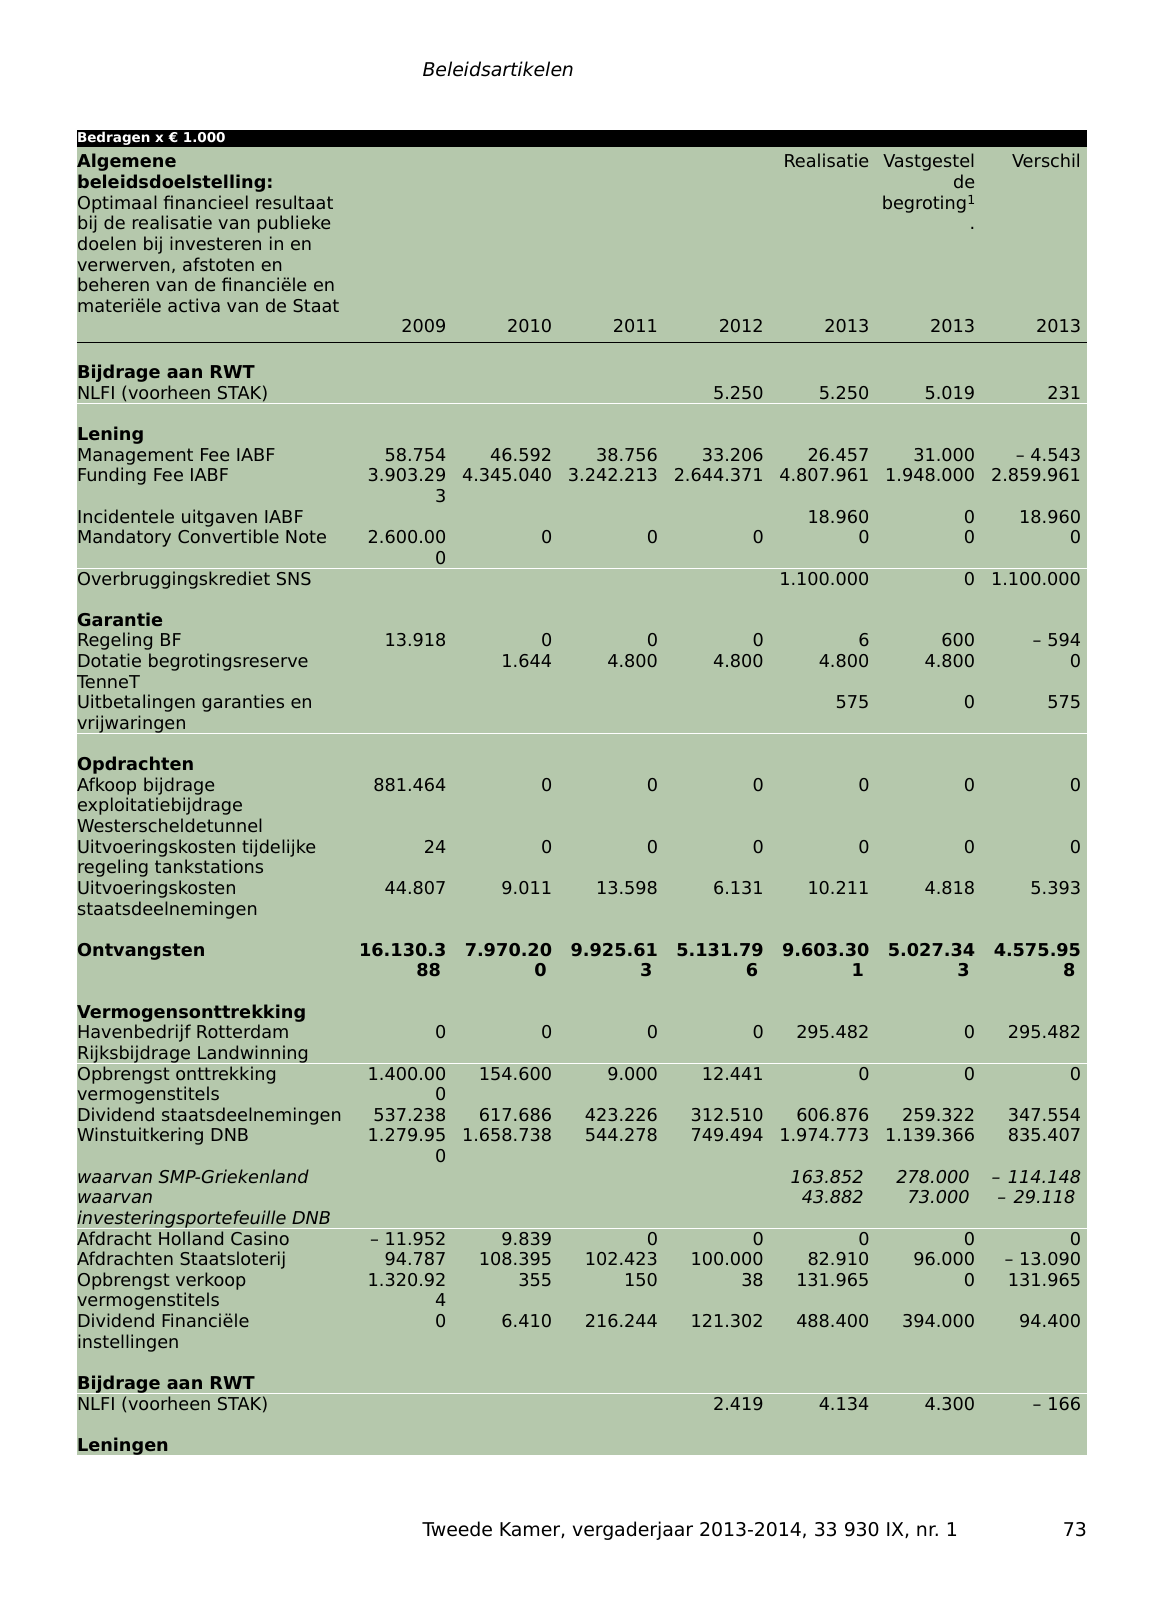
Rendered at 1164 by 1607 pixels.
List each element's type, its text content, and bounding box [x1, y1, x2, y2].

table_cell 0 [769, 837, 875, 878]
table_cell 94.400 [981, 1311, 1087, 1352]
table_cell [352, 1394, 452, 1414]
table_cell waarvan investeringsportefeuille DNB [77, 1187, 352, 1228]
table_cell 0 [352, 1311, 452, 1352]
table_cell Leningen [77, 1435, 352, 1455]
table_cell 4.800 [558, 651, 664, 692]
table_cell 278.000 [875, 1167, 981, 1187]
table_cell 4.800 [664, 651, 769, 692]
table_cell [452, 147, 558, 316]
table_cell [981, 919, 1087, 940]
table_cell [558, 383, 664, 403]
table_cell 0 [769, 1064, 875, 1105]
table_cell [769, 424, 875, 445]
table_cell [981, 362, 1087, 383]
table_cell [769, 754, 875, 775]
table_cell [981, 1435, 1087, 1455]
table_cell [352, 507, 452, 527]
table_cell 0 [875, 775, 981, 837]
table_cell 4.800 [769, 651, 875, 692]
table_cell Verschil [981, 147, 1087, 316]
table_cell [352, 1002, 452, 1022]
table_cell 9.011 [452, 878, 558, 919]
table_cell 0 [352, 1022, 452, 1063]
table_cell [769, 1352, 875, 1373]
table_cell [452, 589, 558, 610]
table_cell 575 [981, 692, 1087, 733]
table_cell [452, 1352, 558, 1373]
table_cell 38.756 [558, 445, 664, 465]
table_cell [875, 1414, 981, 1435]
table_cell 835.407 [981, 1125, 1087, 1167]
table_cell Afdracht Holland Casino [77, 1229, 352, 1249]
table_cell [452, 734, 558, 754]
table_cell 2012 [664, 316, 769, 342]
table_cell 24 [352, 837, 452, 878]
table_cell 5.027.343 [875, 940, 981, 981]
table_cell Opdrachten [77, 754, 352, 775]
table_cell Uitvoeringskosten staatsdeelnemingen [77, 878, 352, 919]
table_cell [77, 1352, 352, 1373]
table_cell Dividend staatsdeelnemingen [77, 1105, 352, 1125]
table_cell 0 [769, 775, 875, 837]
table_cell [352, 1167, 452, 1187]
table_cell 0 [558, 527, 664, 568]
table_cell Regeling BF [77, 630, 352, 651]
table_cell 0 [981, 527, 1087, 568]
table_cell NLFI (voorheen STAK) [77, 383, 352, 403]
table_cell Overbruggingskrediet SNS [77, 569, 352, 589]
table_cell 0 [452, 630, 558, 651]
table_cell [664, 1414, 769, 1435]
table_cell 1.139.366 [875, 1125, 981, 1167]
table_cell 295.482 [981, 1022, 1087, 1063]
table_cell [981, 1373, 1087, 1393]
table_cell 2010 [452, 316, 558, 342]
table_cell 121.302 [664, 1311, 769, 1352]
table_cell 606.876 [769, 1105, 875, 1125]
table_cell [664, 1167, 769, 1187]
table_cell 9.925.613 [558, 940, 664, 981]
table_cell [558, 589, 664, 610]
table_cell [769, 1002, 875, 1022]
table_cell 0 [558, 1229, 664, 1249]
table_cell Vermogensonttrekking [77, 1002, 352, 1022]
table_cell Algemene beleidsdoelstelling: Optimaal financieel resultaat bij de realisatie van publieke doelen bij investeren in en verwerven, afstoten en beheren van de financiële en materiële activa van de Staat [77, 147, 352, 316]
table_cell 881.464 [352, 775, 452, 837]
table_cell 73.000 [875, 1187, 981, 1228]
table_cell Winstuitkering DNB [77, 1125, 352, 1167]
table_cell [352, 754, 452, 775]
table_cell 4.345.040 [452, 465, 558, 507]
table_cell 2009 [352, 316, 452, 342]
table_cell 3.903.293 [352, 465, 452, 507]
table_cell NLFI (voorheen STAK) [77, 1394, 352, 1414]
table_cell [664, 362, 769, 383]
table_cell [875, 424, 981, 445]
table_cell 2.859.961 [981, 465, 1087, 507]
table_cell [452, 507, 558, 527]
table_cell [875, 610, 981, 630]
table_cell 94.787 [352, 1249, 452, 1270]
table_cell [352, 734, 452, 754]
table_cell [452, 610, 558, 630]
table_cell 5.019 [875, 383, 981, 403]
table_cell Vastgestelde begroting1. [875, 147, 981, 316]
table_cell 100.000 [664, 1249, 769, 1270]
table_cell Opbrengst onttrekking vermogenstitels [77, 1064, 352, 1105]
table_cell [664, 981, 769, 1002]
table_cell 16.130.388 [352, 940, 452, 981]
table_cell [352, 692, 452, 733]
table_cell [452, 404, 558, 424]
table_cell 154.600 [452, 1064, 558, 1105]
table_cell 5.131.796 [664, 940, 769, 981]
table_cell [558, 569, 664, 589]
table_cell 3.242.213 [558, 465, 664, 507]
table_cell 617.686 [452, 1105, 558, 1125]
table_cell [981, 754, 1087, 775]
table_cell [664, 692, 769, 733]
table_cell 2013 [981, 316, 1087, 342]
table_cell [352, 383, 452, 403]
table_cell 4.134 [769, 1394, 875, 1414]
table_cell [664, 1002, 769, 1022]
table_cell 0 [452, 527, 558, 568]
table_cell 5.393 [981, 878, 1087, 919]
table_cell 0 [875, 1064, 981, 1105]
table_cell 0 [875, 507, 981, 527]
table_cell 1.100.000 [769, 569, 875, 589]
table_cell 231 [981, 383, 1087, 403]
table_cell [769, 1435, 875, 1455]
table_cell [875, 589, 981, 610]
table_cell Ontvangsten [77, 940, 352, 981]
table_cell 0 [558, 837, 664, 878]
table_cell [981, 424, 1087, 445]
table_cell 1.644 [452, 651, 558, 692]
table_cell [558, 610, 664, 630]
table_cell Bijdrage aan RWT [77, 1373, 352, 1393]
table_cell [664, 424, 769, 445]
table_cell 0 [664, 1022, 769, 1063]
table_cell [452, 919, 558, 940]
table_cell 0 [558, 775, 664, 837]
table_cell 295.482 [769, 1022, 875, 1063]
table_cell Bijdrage aan RWT [77, 362, 352, 383]
table_cell – 114.148 [981, 1167, 1087, 1187]
table_cell waarvan SMP-Griekenland [77, 1167, 352, 1187]
table_cell [558, 734, 664, 754]
table_cell Afkoop bijdrage exploitatiebijdrage Westerscheldetunnel [77, 775, 352, 837]
table_cell [352, 1187, 452, 1228]
table_cell 102.423 [558, 1249, 664, 1270]
table_cell 18.960 [981, 507, 1087, 527]
table_cell [664, 1187, 769, 1228]
table_cell – 11.952 [352, 1229, 452, 1249]
table_cell [769, 343, 875, 362]
table_cell [981, 1414, 1087, 1435]
table_cell [664, 734, 769, 754]
table_cell [77, 404, 352, 424]
table_cell [664, 1352, 769, 1373]
table_cell 0 [875, 692, 981, 733]
table_cell 0 [981, 651, 1087, 692]
table_cell [558, 424, 664, 445]
table_cell [664, 1435, 769, 1455]
table_cell [769, 919, 875, 940]
table_cell – 166 [981, 1394, 1087, 1414]
table_cell 1.400.000 [352, 1064, 452, 1105]
table_cell 0 [981, 775, 1087, 837]
table_cell 0 [981, 837, 1087, 878]
table_cell 0 [875, 1270, 981, 1311]
table_cell 749.494 [664, 1125, 769, 1167]
table_cell 1.948.000 [875, 465, 981, 507]
table_cell 0 [875, 569, 981, 589]
table_cell [352, 1352, 452, 1373]
table_cell 1.658.738 [452, 1125, 558, 1167]
table_cell [452, 1167, 558, 1187]
table_cell 46.592 [452, 445, 558, 465]
table_cell [77, 589, 352, 610]
table_cell [664, 610, 769, 630]
table_cell 2013 [875, 316, 981, 342]
table_cell 4.807.961 [769, 465, 875, 507]
table_cell 9.603.301 [769, 940, 875, 981]
table_cell [664, 1373, 769, 1393]
table_cell 1.100.000 [981, 569, 1087, 589]
table_cell 423.226 [558, 1105, 664, 1125]
table_cell 600 [875, 630, 981, 651]
table_cell 6 [769, 630, 875, 651]
table_cell [875, 981, 981, 1002]
table_cell [558, 1352, 664, 1373]
table_cell Management Fee IABF [77, 445, 352, 465]
table_cell [352, 569, 452, 589]
table_cell – 29.118 [981, 1187, 1087, 1228]
table_cell [664, 754, 769, 775]
table_cell 0 [452, 1022, 558, 1063]
table_cell 163.852 [769, 1167, 875, 1187]
table_cell [558, 1187, 664, 1228]
table_cell [664, 147, 769, 316]
table_cell Mandatory Convertible Note [77, 527, 352, 568]
table_cell [452, 1187, 558, 1228]
table_cell 38 [664, 1270, 769, 1311]
table_cell 150 [558, 1270, 664, 1311]
table_cell 6.131 [664, 878, 769, 919]
table_cell 33.206 [664, 445, 769, 465]
table_cell – 13.090 [981, 1249, 1087, 1270]
table_cell [77, 316, 352, 342]
table_cell [981, 610, 1087, 630]
table_cell 7.970.200 [452, 940, 558, 981]
table_cell 394.000 [875, 1311, 981, 1352]
table_cell 355 [452, 1270, 558, 1311]
table_cell 5.250 [769, 383, 875, 403]
table_cell 4.300 [875, 1394, 981, 1414]
table_cell [77, 981, 352, 1002]
table_cell [769, 362, 875, 383]
table_cell 4.575.958 [981, 940, 1087, 981]
table_cell 0 [452, 837, 558, 878]
table_cell 1.320.924 [352, 1270, 452, 1311]
table_cell [352, 343, 452, 362]
table_cell 18.960 [769, 507, 875, 527]
table_cell [352, 651, 452, 692]
table_cell [875, 1435, 981, 1455]
table_cell [452, 343, 558, 362]
table_cell Havenbedrijf Rotterdam Rijksbijdrage Landwinning [77, 1022, 352, 1063]
table_cell [558, 1167, 664, 1187]
table_cell Realisatie [769, 147, 875, 316]
table_cell 13.598 [558, 878, 664, 919]
table_cell [981, 981, 1087, 1002]
table_cell [664, 589, 769, 610]
table_cell 2.644.371 [664, 465, 769, 507]
table_cell 13.918 [352, 630, 452, 651]
table_cell [664, 569, 769, 589]
table_cell [558, 1435, 664, 1455]
table_cell [558, 362, 664, 383]
table_cell [352, 589, 452, 610]
table_cell [664, 507, 769, 527]
table_cell 4.800 [875, 651, 981, 692]
table_cell 108.395 [452, 1249, 558, 1270]
table_cell [352, 1414, 452, 1435]
table_cell [769, 734, 875, 754]
table_cell [558, 147, 664, 316]
table_cell 0 [875, 1022, 981, 1063]
table_cell [875, 734, 981, 754]
table_cell 10.211 [769, 878, 875, 919]
table_cell [875, 362, 981, 383]
table_cell [981, 343, 1087, 362]
table_cell [452, 981, 558, 1002]
table_cell 0 [875, 837, 981, 878]
table_cell 2.419 [664, 1394, 769, 1414]
table_cell [981, 734, 1087, 754]
table_cell 0 [664, 630, 769, 651]
table_cell [352, 919, 452, 940]
table_cell [558, 1394, 664, 1414]
table_cell [352, 1373, 452, 1393]
table_cell 0 [769, 527, 875, 568]
table_cell – 4.543 [981, 445, 1087, 465]
table_cell 259.322 [875, 1105, 981, 1125]
table_cell 12.441 [664, 1064, 769, 1105]
table_cell 0 [664, 775, 769, 837]
table_cell [558, 754, 664, 775]
table_cell [452, 692, 558, 733]
table_cell [981, 1002, 1087, 1022]
table_cell 0 [558, 630, 664, 651]
table_cell [664, 919, 769, 940]
table_cell [875, 919, 981, 940]
table_cell Incidentele uitgaven IABF [77, 507, 352, 527]
table_cell [352, 981, 452, 1002]
table_cell [452, 1373, 558, 1393]
table_cell [769, 610, 875, 630]
table_cell 544.278 [558, 1125, 664, 1167]
table_cell [769, 589, 875, 610]
table_cell [875, 343, 981, 362]
table_cell Funding Fee IABF [77, 465, 352, 507]
table_cell [452, 1002, 558, 1022]
table_cell Garantie [77, 610, 352, 630]
table_cell Dividend Financiële instellingen [77, 1311, 352, 1352]
table_cell [769, 404, 875, 424]
table_cell [77, 919, 352, 940]
table_cell 0 [981, 1229, 1087, 1249]
table_cell Lening [77, 424, 352, 445]
table_cell 0 [875, 1229, 981, 1249]
table_cell 131.965 [769, 1270, 875, 1311]
table_cell [352, 424, 452, 445]
table_cell [769, 1414, 875, 1435]
table_cell 4.818 [875, 878, 981, 919]
table_cell [769, 1373, 875, 1393]
table_cell [875, 1352, 981, 1373]
table_cell [77, 343, 352, 362]
table_cell Uitbetalingen garanties en vrijwaringen [77, 692, 352, 733]
table_cell [558, 919, 664, 940]
table_cell 96.000 [875, 1249, 981, 1270]
table_cell 312.510 [664, 1105, 769, 1125]
table_cell [452, 1394, 558, 1414]
table_cell 26.457 [769, 445, 875, 465]
table_cell [452, 754, 558, 775]
table_cell 0 [558, 1022, 664, 1063]
table_cell [452, 424, 558, 445]
table_header Bedragen x € 1.000 [77, 130, 1087, 146]
table_cell 537.238 [352, 1105, 452, 1125]
table_cell [875, 1373, 981, 1393]
table_cell [452, 362, 558, 383]
table_cell [875, 404, 981, 424]
table_cell [558, 1002, 664, 1022]
table_cell [875, 754, 981, 775]
table_cell [452, 1435, 558, 1455]
table_cell [558, 404, 664, 424]
table_cell 2.600.000 [352, 527, 452, 568]
table_cell 0 [664, 527, 769, 568]
table_cell [558, 343, 664, 362]
table_cell 58.754 [352, 445, 452, 465]
table_cell 44.807 [352, 878, 452, 919]
table_cell 216.244 [558, 1311, 664, 1352]
table_cell [769, 981, 875, 1002]
table_cell [558, 692, 664, 733]
table_cell – 594 [981, 630, 1087, 651]
table_cell [664, 404, 769, 424]
table_cell 131.965 [981, 1270, 1087, 1311]
table_cell Uitvoeringskosten tijdelijke regeling tankstations [77, 837, 352, 878]
table_cell Opbrengst verkoop vermogenstitels [77, 1270, 352, 1311]
table_cell 575 [769, 692, 875, 733]
table_cell 488.400 [769, 1311, 875, 1352]
table_cell Afdrachten Staatsloterij [77, 1249, 352, 1270]
table_cell Dotatie begrotingsreserve TenneT [77, 651, 352, 692]
table_cell 2013 [769, 316, 875, 342]
table_cell [981, 404, 1087, 424]
table_cell 0 [875, 527, 981, 568]
table_cell 347.554 [981, 1105, 1087, 1125]
table_cell 6.410 [452, 1311, 558, 1352]
table_cell [558, 1414, 664, 1435]
table_cell [875, 1002, 981, 1022]
table_cell [452, 383, 558, 403]
table_cell 43.882 [769, 1187, 875, 1228]
table_cell [981, 589, 1087, 610]
table_cell 0 [664, 837, 769, 878]
table_cell [77, 1414, 352, 1435]
table_cell 0 [981, 1064, 1087, 1105]
table_cell [452, 569, 558, 589]
table_cell [352, 147, 452, 316]
table_cell 31.000 [875, 445, 981, 465]
table_cell [352, 610, 452, 630]
table_cell 9.000 [558, 1064, 664, 1105]
table_cell 9.839 [452, 1229, 558, 1249]
table_cell [352, 404, 452, 424]
table_cell [558, 981, 664, 1002]
table_cell [352, 362, 452, 383]
table_cell [77, 734, 352, 754]
table_cell [558, 507, 664, 527]
table_cell 0 [664, 1229, 769, 1249]
table_cell [981, 1352, 1087, 1373]
table_cell 0 [452, 775, 558, 837]
table_cell [352, 1435, 452, 1455]
table_cell 1.974.773 [769, 1125, 875, 1167]
table_cell 82.910 [769, 1249, 875, 1270]
table_cell [558, 1373, 664, 1393]
table_cell 5.250 [664, 383, 769, 403]
table_cell 0 [769, 1229, 875, 1249]
table_cell [452, 1414, 558, 1435]
table_cell 2011 [558, 316, 664, 342]
table_cell 1.279.950 [352, 1125, 452, 1167]
table_cell [664, 343, 769, 362]
